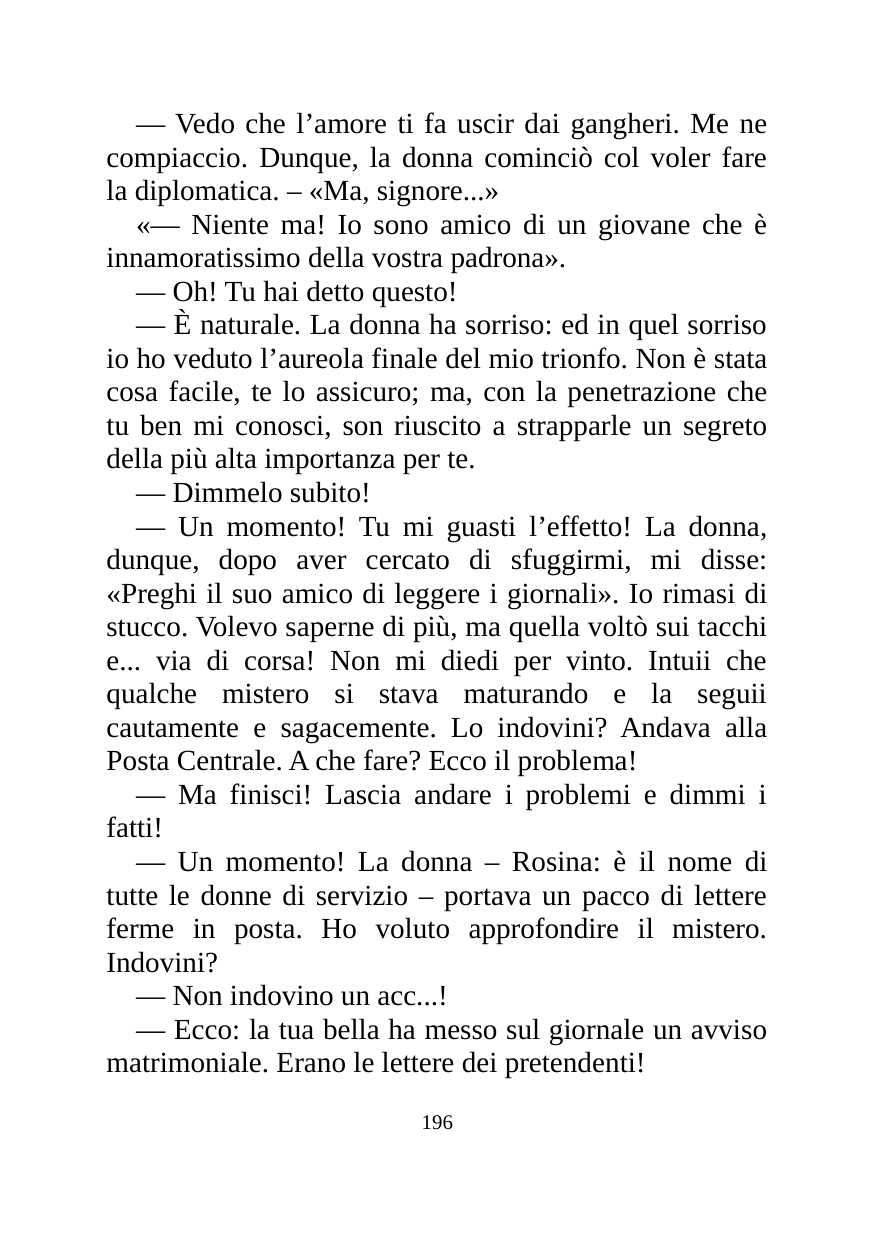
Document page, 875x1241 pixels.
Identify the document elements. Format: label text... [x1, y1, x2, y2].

text — Oh! Tu hai detto questo! [106, 274, 768, 307]
text — Un momento! Tu mi guasti l’effetto! La donna, dunque, dopo aver cercato di sfuggirmi, mi disse: «Preghi il suo amico di leggere i giornali». Io rimasi di stucco. Volevo saperne di più, ma quella voltò sui tacchi e... via di corsa! Non mi diedi per vinto. Intuii che qualche mistero si stava maturando e la seguii cautamente e sagacemente. Lo indovini? Andava alla Posta Centrale. A che fare? Ecco il problema! [106, 509, 768, 777]
text — Ecco: la tua bella ha messo sul giornale un avviso matrimoniale. Erano le lettere dei pretendenti! [106, 1012, 768, 1079]
text — Dimmelo subito! [106, 475, 768, 509]
text — Vedo che l’amore ti fa uscir dai gangheri. Me ne compiaccio. Dunque, la donna cominciò col voler fare la diplomatica. – «Ma, signore...» [106, 106, 768, 207]
text — Ma finisci! Lascia andare i problemi e dimmi i fatti! [106, 777, 768, 844]
text — È naturale. La donna ha sorriso: ed in quel sorriso io ho veduto l’aureola finale del mio trionfo. Non è stata cosa facile, te lo assicuro; ma, con la penetrazione che tu ben mi conosci, son riuscito a strapparle un segreto della più alta importanza per te. [106, 307, 768, 475]
text — Un momento! La donna – Rosina: è il nome di tutte le donne di servizio – portava un pacco di lettere ferme in posta. Ho voluto approfondire il mistero. Indovini? [106, 844, 768, 978]
text «— Niente ma! Io sono amico di un giovane che è innamoratissimo della vostra padrona». [106, 207, 768, 274]
text — Non indovino un acc...! [106, 978, 768, 1012]
